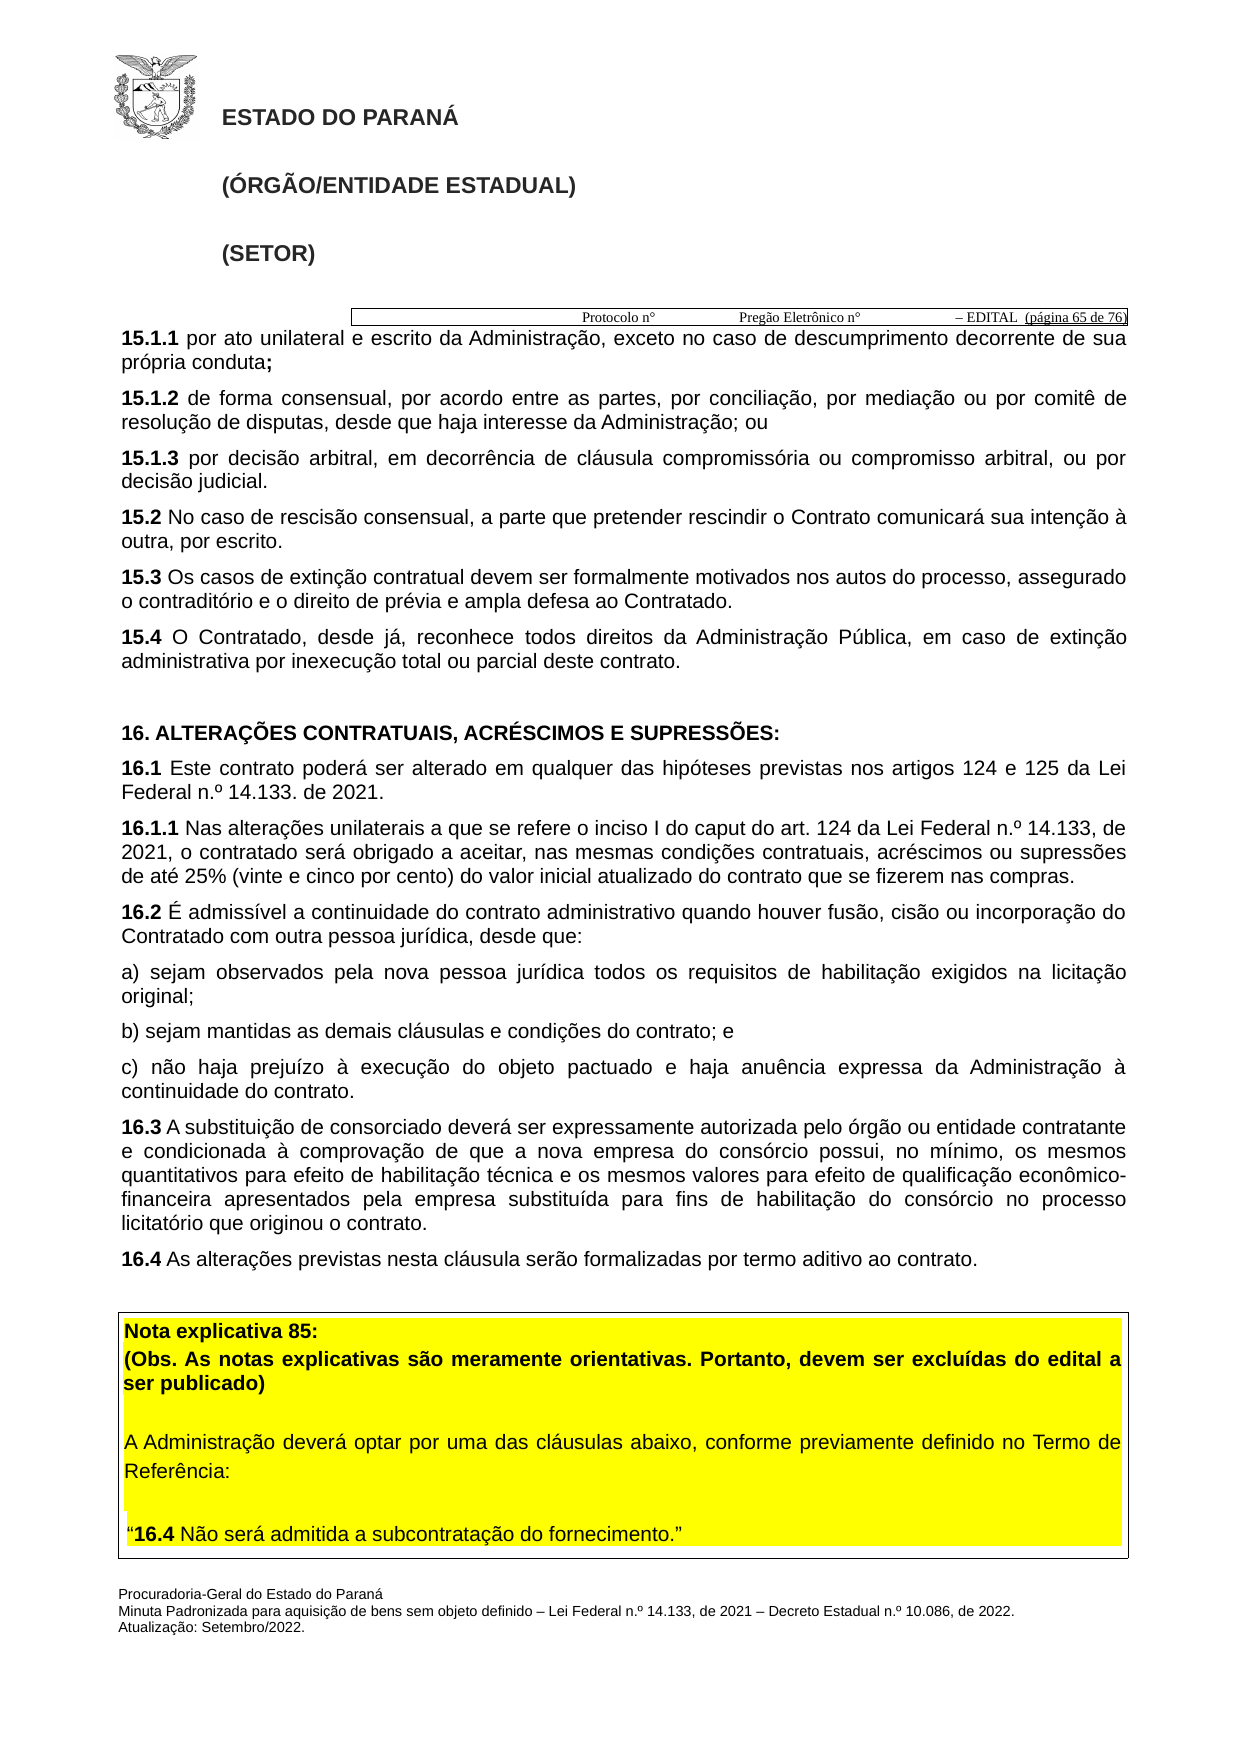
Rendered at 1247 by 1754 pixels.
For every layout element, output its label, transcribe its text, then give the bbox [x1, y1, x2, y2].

text 15.3 Os casos de extinção contratual devem ser formalmente motivados nos autos do processo, assegurado o contraditório e o direito de prévia e ampla defesa ao Contratado. [121, 565, 1128, 613]
text 16.4 As alterações previstas nesta cláusula serão formalizadas por termo aditivo ao contrato. [121, 1247, 1128, 1271]
text 16. ALTERAÇÕES CONTRATUAIS, ACRÉSCIMOS E SUPRESSÕES: [121, 720, 1128, 744]
text 15.1.2 de forma consensual, por acordo entre as partes, por conciliação, por mediação ou por comitê de resolução de disputas, desde que haja interesse da Administração; ou [121, 386, 1128, 433]
picture [113, 54, 199, 140]
text a) sejam observados pela nova pessoa jurídica todos os requisitos de habilitação exigidos na licitação original; [121, 959, 1128, 1007]
text 15.1.1 por ato unilateral e escrito da Administração, exceto no caso de descumprimento decorrente de sua própria conduta; [121, 326, 1128, 374]
text b) sejam mantidas as demais cláusulas e condições do contrato; e [121, 1019, 1128, 1043]
table_header Nota explicativa 85: (Obs. As notas explicativas são meramente orientativas. Portanto, devem ser excluídas do edital a ser publicado) A Administração deverá optar por uma das cláusulas abaixo, conforme previamente definido no Termo de Referência: “16.4 Não será admitida a subcontratação do fornecimento.” [119, 1313, 1128, 1558]
text 15.2 No caso de rescisão consensual, a parte que pretender rescindir o Contrato comunicará sua intenção à outra, por escrito. [121, 505, 1128, 553]
text c) não haja prejuízo à execução do objeto pactuado e haja anuência expressa da Administração à continuidade do contrato. [121, 1055, 1128, 1103]
text 15.1.3 por decisão arbitral, em decorrência de cláusula compromissória ou compromisso arbitral, ou por decisão judicial. [121, 445, 1128, 493]
text 16.2 É admissível a continuidade do contrato administrativo quando houver fusão, cisão ou incorporação do Contratado com outra pessoa jurídica, desde que: [121, 900, 1128, 948]
text 16.3 A substituição de consorciado deverá ser expressamente autorizada pelo órgão ou entidade contratante e condicionada à comprovação de que a nova empresa do consórcio possui, no mínimo, os mesmos quantitativos para efeito de habilitação técnica e os mesmos valores para efeito de qualificação econômico-financeira apresentados pela empresa substituída para fins de habilitação do consórcio no processo licitatório que originou o contrato. [121, 1115, 1128, 1235]
text 15.4 O Contratado, desde já, reconhece todos direitos da Administração Pública, em caso de extinção administrativa por inexecução total ou parcial deste contrato. [121, 625, 1128, 673]
text 16.1.1 Nas alterações unilaterais a que se refere o inciso I do caput do art. 124 da Lei Federal n.º 14.133, de 2021, o contratado será obrigado a aceitar, nas mesmas condições contratuais, acréscimos ou supressões de até 25% (vinte e cinco por cento) do valor inicial atualizado do contrato que se fizerem nas compras. [121, 816, 1128, 888]
text 16.1 Este contrato poderá ser alterado em qualquer das hipóteses previstas nos artigos 124 e 125 da Lei Federal n.º 14.133. de 2021. [121, 756, 1128, 804]
